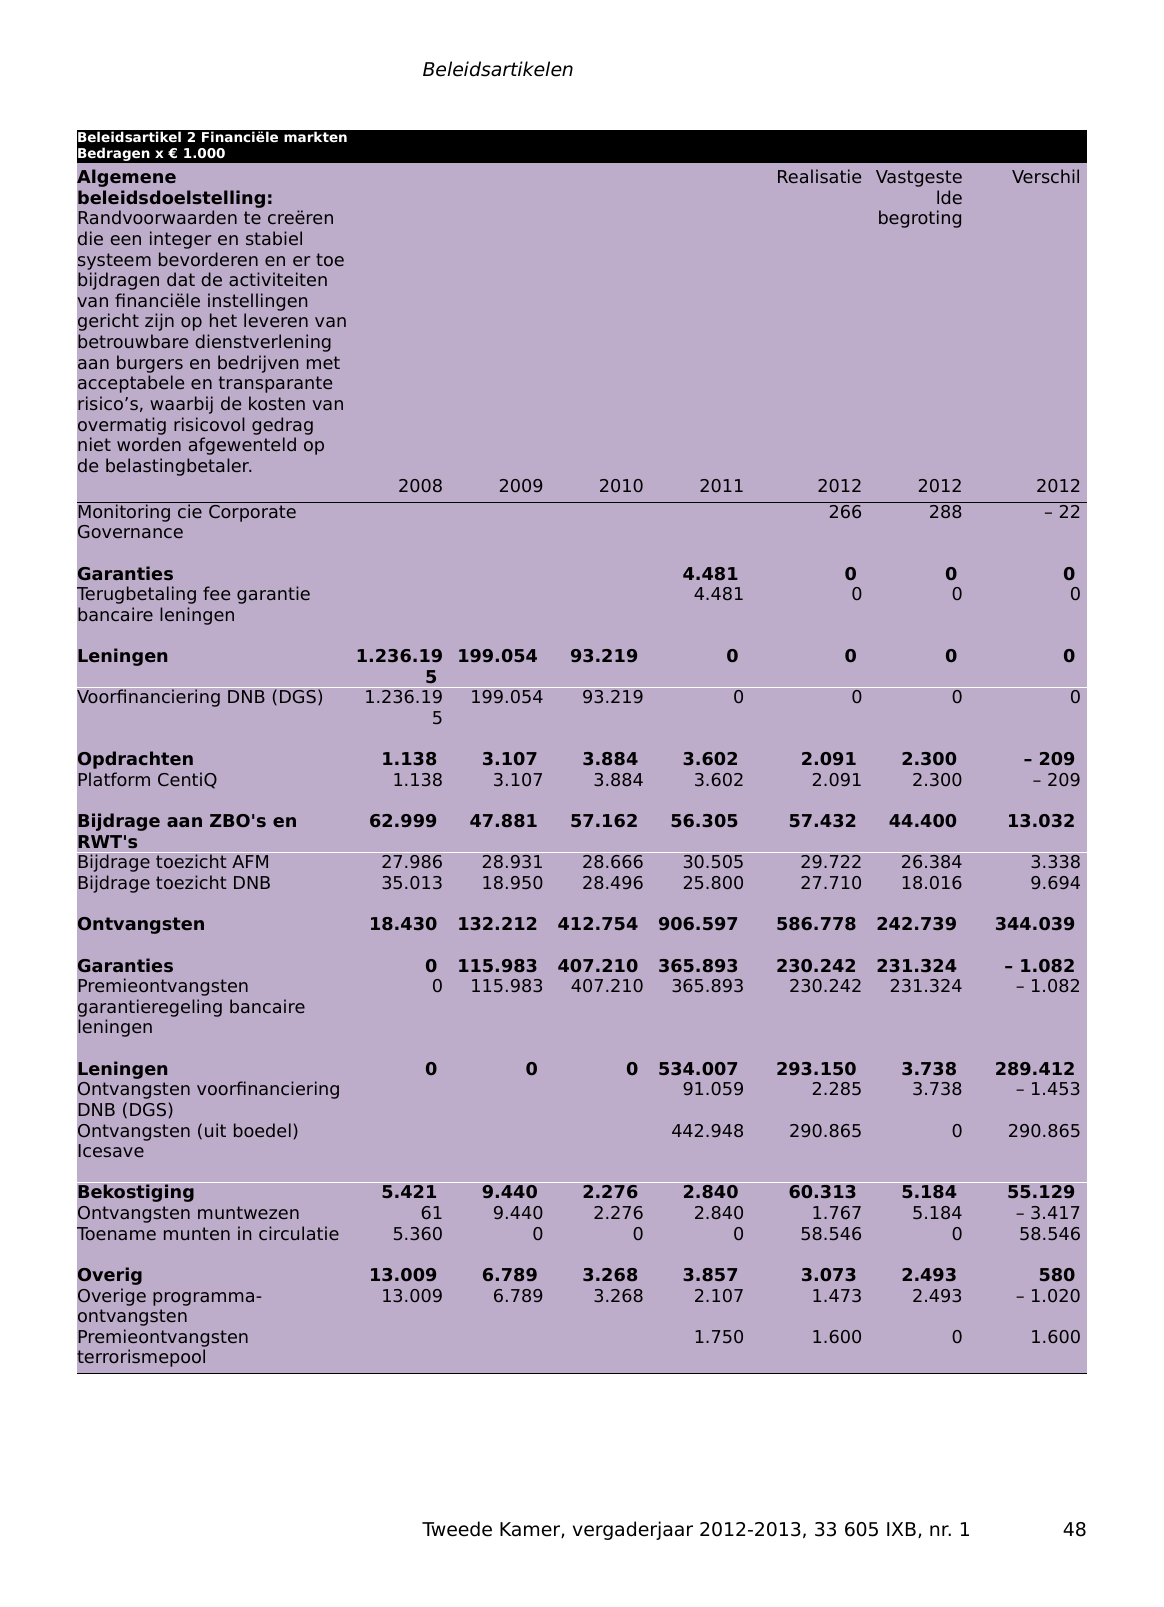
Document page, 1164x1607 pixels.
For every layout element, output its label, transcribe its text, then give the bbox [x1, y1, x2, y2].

table_cell [449, 1121, 549, 1162]
table_cell 2012 [969, 476, 1087, 502]
table_cell 0 [868, 1224, 968, 1244]
table_cell 3.884 [549, 749, 649, 770]
table_cell 288 [868, 503, 968, 543]
table_cell 3.602 [650, 749, 750, 770]
table_cell – 209 [969, 770, 1087, 791]
table_cell 0 [868, 564, 968, 584]
table_cell – 22 [969, 503, 1087, 543]
table_cell [449, 1244, 549, 1265]
table_cell 290.865 [750, 1121, 868, 1162]
table_cell [750, 729, 868, 749]
table_cell [650, 729, 750, 749]
table_cell 2009 [449, 476, 549, 502]
table_cell 44.400 [868, 811, 968, 852]
table_cell 28.666 [549, 853, 649, 873]
table_cell 412.754 [549, 914, 649, 935]
table_cell 2008 [348, 476, 449, 502]
table_cell 3.268 [549, 1265, 649, 1286]
table_cell [77, 476, 348, 502]
table_cell 0 [348, 956, 449, 976]
table_cell 61 [348, 1203, 449, 1224]
table_cell [348, 626, 449, 646]
table_cell – 1.453 [969, 1079, 1087, 1121]
table_cell [650, 1038, 750, 1059]
table_cell 290.865 [969, 1121, 1087, 1162]
table_cell 30.505 [650, 853, 750, 873]
table_cell 2.300 [868, 770, 968, 791]
table_cell 3.738 [868, 1059, 968, 1079]
table_cell [449, 1162, 549, 1182]
table_cell [549, 935, 649, 956]
table_cell [449, 543, 549, 564]
table_cell 2012 [750, 476, 868, 502]
table_cell 55.129 [969, 1183, 1087, 1203]
table_cell 3.884 [549, 770, 649, 791]
table_cell [969, 1244, 1087, 1265]
table_header Beleidsartikel 2 Financiële markten Bedragen x € 1.000 [77, 130, 1087, 161]
table_cell – 1.082 [969, 956, 1087, 976]
table_cell [549, 1079, 649, 1121]
table_cell 293.150 [750, 1059, 868, 1079]
table_cell 0 [449, 1224, 549, 1244]
table_cell [750, 791, 868, 811]
table_cell 62.999 [348, 811, 449, 852]
table_cell Vastgestelde begroting [868, 163, 968, 476]
table_cell [969, 791, 1087, 811]
table_cell [449, 584, 549, 626]
table_cell Premieontvangsten garantieregeling bancaire leningen [77, 976, 348, 1038]
table_cell 2.107 [650, 1286, 750, 1327]
table_cell [449, 1327, 549, 1373]
table_cell [650, 626, 750, 646]
table_cell [969, 1162, 1087, 1182]
table_cell – 3.417 [969, 1203, 1087, 1224]
table_cell 2.091 [750, 770, 868, 791]
table_cell 5.184 [868, 1203, 968, 1224]
table_cell [868, 791, 968, 811]
table_cell Realisatie [348, 163, 868, 476]
table_cell 0 [348, 1059, 449, 1079]
table_cell Platform CentiQ [77, 770, 348, 791]
table_cell 1.236.195 [348, 646, 449, 687]
table_cell 29.722 [750, 853, 868, 873]
table_cell [868, 1244, 968, 1265]
table_cell 344.039 [969, 914, 1087, 935]
table_cell [549, 564, 649, 584]
table_cell [449, 1079, 549, 1121]
table_cell 2.091 [750, 749, 868, 770]
table_cell [868, 543, 968, 564]
table_cell 2.840 [650, 1183, 750, 1203]
table_cell Terugbetaling fee garantie bancaire leningen [77, 584, 348, 626]
table_cell 0 [969, 584, 1087, 626]
table_cell 91.059 [650, 1079, 750, 1121]
table_cell [650, 935, 750, 956]
table_cell [750, 935, 868, 956]
table_cell [348, 894, 449, 914]
table_cell 18.430 [348, 914, 449, 935]
table_cell 0 [750, 646, 868, 687]
table_cell 230.242 [750, 976, 868, 1038]
table_cell [549, 626, 649, 646]
table_cell 0 [650, 688, 750, 729]
table_cell 1.138 [348, 770, 449, 791]
table_cell 407.210 [549, 956, 649, 976]
table_cell 9.440 [449, 1203, 549, 1224]
table_cell 18.950 [449, 873, 549, 894]
table_cell Overig [77, 1265, 348, 1286]
table_cell 28.496 [549, 873, 649, 894]
table_cell [750, 626, 868, 646]
table_cell 231.324 [868, 956, 968, 976]
table_cell [348, 1244, 449, 1265]
table_cell [750, 543, 868, 564]
table_cell 0 [750, 584, 868, 626]
table_cell [449, 894, 549, 914]
table_cell [348, 503, 449, 543]
table_cell Garanties [77, 564, 348, 584]
table_cell 2.276 [549, 1183, 649, 1203]
table_cell 407.210 [549, 976, 649, 1038]
table_cell [348, 564, 449, 584]
table_cell [348, 543, 449, 564]
table_cell 0 [969, 564, 1087, 584]
table_cell Ontvangsten [77, 914, 348, 935]
table_cell 3.857 [650, 1265, 750, 1286]
table_cell 2011 [650, 476, 750, 502]
table_cell [650, 1244, 750, 1265]
table_cell [650, 791, 750, 811]
table_cell [750, 1244, 868, 1265]
table_cell 27.710 [750, 873, 868, 894]
table_cell – 209 [969, 749, 1087, 770]
table_cell 60.313 [750, 1183, 868, 1203]
table_cell 0 [750, 688, 868, 729]
table_cell 580 [969, 1265, 1087, 1286]
table_cell 242.739 [868, 914, 968, 935]
table_cell 2010 [549, 476, 649, 502]
table_cell Garanties [77, 956, 348, 976]
table_cell 2012 [868, 476, 968, 502]
table_cell Bijdrage toezicht DNB [77, 873, 348, 894]
table_cell [449, 626, 549, 646]
table_cell Opdrachten [77, 749, 348, 770]
table_cell 1.236.195 [348, 688, 449, 729]
table_cell [969, 729, 1087, 749]
table_cell Monitoring cie Corporate Governance [77, 503, 348, 543]
table_cell 266 [750, 503, 868, 543]
table_cell 58.546 [969, 1224, 1087, 1244]
table_cell [650, 1162, 750, 1182]
table_cell 365.893 [650, 976, 750, 1038]
table_cell [549, 543, 649, 564]
table_cell [77, 1244, 348, 1265]
table_cell [549, 791, 649, 811]
table_cell Ontvangsten (uit boedel) Icesave [77, 1121, 348, 1162]
table_cell [77, 935, 348, 956]
table_cell [348, 1121, 449, 1162]
table_cell [549, 1244, 649, 1265]
table_cell 115.983 [449, 956, 549, 976]
table_cell [969, 935, 1087, 956]
table_cell 289.412 [969, 1059, 1087, 1079]
table_cell 4.481 [650, 564, 750, 584]
table_cell [348, 1327, 449, 1373]
table_cell 3.073 [750, 1265, 868, 1286]
table_cell [77, 791, 348, 811]
table_cell Ontvangsten muntwezen [77, 1203, 348, 1224]
table_cell 3.107 [449, 749, 549, 770]
table_cell [348, 1038, 449, 1059]
table_cell [750, 1038, 868, 1059]
table_cell [549, 1162, 649, 1182]
table_cell [449, 935, 549, 956]
table_cell [549, 729, 649, 749]
table_cell [348, 1079, 449, 1121]
table_cell [348, 791, 449, 811]
table_cell [77, 1162, 348, 1182]
table_cell [549, 1121, 649, 1162]
table_cell 57.162 [549, 811, 649, 852]
table_cell 115.983 [449, 976, 549, 1038]
table_cell [750, 894, 868, 914]
table_cell 199.054 [449, 688, 549, 729]
table_cell [969, 543, 1087, 564]
table_cell 0 [969, 688, 1087, 729]
table_cell [77, 894, 348, 914]
table_cell [348, 1162, 449, 1182]
table_cell 13.032 [969, 811, 1087, 852]
table_cell [650, 503, 750, 543]
table_cell 9.440 [449, 1183, 549, 1203]
table_cell [969, 894, 1087, 914]
table_cell 25.800 [650, 873, 750, 894]
table_cell 0 [868, 688, 968, 729]
table_cell 0 [969, 646, 1087, 687]
table_cell 13.009 [348, 1286, 449, 1327]
table_cell [449, 564, 549, 584]
table_cell 2.840 [650, 1203, 750, 1224]
table_cell 0 [549, 1059, 649, 1079]
table_cell [549, 584, 649, 626]
table_cell 56.305 [650, 811, 750, 852]
table_cell [868, 935, 968, 956]
table_cell 586.778 [750, 914, 868, 935]
table_cell [449, 729, 549, 749]
table_cell 0 [868, 584, 968, 626]
table_cell 1.600 [969, 1327, 1087, 1373]
table_cell [549, 894, 649, 914]
table_cell 231.324 [868, 976, 968, 1038]
table_cell 28.931 [449, 853, 549, 873]
table_cell – 1.020 [969, 1286, 1087, 1327]
table_cell [348, 729, 449, 749]
table_cell 3.338 [969, 853, 1087, 873]
table_cell [868, 729, 968, 749]
table_cell Bijdrage toezicht AFM [77, 853, 348, 873]
table_cell 3.107 [449, 770, 549, 791]
table_cell 230.242 [750, 956, 868, 976]
table_cell 365.893 [650, 956, 750, 976]
table_cell [750, 1162, 868, 1182]
table_cell 534.007 [650, 1059, 750, 1079]
table_cell Leningen [77, 646, 348, 687]
table_cell [969, 626, 1087, 646]
table_cell [77, 543, 348, 564]
table_cell [549, 503, 649, 543]
table_cell 58.546 [750, 1224, 868, 1244]
table_cell 3.268 [549, 1286, 649, 1327]
table_cell Premieontvangsten terrorismepool [77, 1327, 348, 1373]
table_cell [868, 1162, 968, 1182]
table_cell [650, 894, 750, 914]
table_cell 0 [650, 1224, 750, 1244]
table_cell 1.473 [750, 1286, 868, 1327]
table_cell 0 [449, 1059, 549, 1079]
table_cell 3.602 [650, 770, 750, 791]
table_cell 1.750 [650, 1327, 750, 1373]
table_cell 5.421 [348, 1183, 449, 1203]
table_cell [549, 1327, 649, 1373]
table_cell [868, 1038, 968, 1059]
table_cell 26.384 [868, 853, 968, 873]
table_cell 1.138 [348, 749, 449, 770]
table_cell [77, 1038, 348, 1059]
table_cell 5.360 [348, 1224, 449, 1244]
table_cell 35.013 [348, 873, 449, 894]
table_cell [868, 626, 968, 646]
table_cell 47.881 [449, 811, 549, 852]
table_cell 1.600 [750, 1327, 868, 1373]
table_cell 57.432 [750, 811, 868, 852]
table_cell 0 [750, 564, 868, 584]
table_cell 1.767 [750, 1203, 868, 1224]
table_cell Algemene beleidsdoelstelling: Randvoorwaarden te creëren die een integer en stabiel systeem bevorderen en er toe bijdragen dat de activiteiten van financiële instellingen gericht zijn op het leveren van betrouwbare dienstverlening aan burgers en bedrijven met acceptabele en transparante risico’s, waarbij de kosten van overmatig risicovol gedrag niet worden afgewenteld op de belastingbetaler. [77, 163, 348, 476]
table_cell 5.184 [868, 1183, 968, 1203]
table_cell [650, 543, 750, 564]
table_cell 0 [868, 1327, 968, 1373]
table_cell 27.986 [348, 853, 449, 873]
table_cell – 1.082 [969, 976, 1087, 1038]
table_cell 2.300 [868, 749, 968, 770]
table_cell 4.481 [650, 584, 750, 626]
table_cell [449, 1038, 549, 1059]
table_cell 906.597 [650, 914, 750, 935]
table_cell [969, 1038, 1087, 1059]
table_cell [348, 584, 449, 626]
table_cell 2.276 [549, 1203, 649, 1224]
table_cell 9.694 [969, 873, 1087, 894]
table_cell 132.212 [449, 914, 549, 935]
table_cell 0 [650, 646, 750, 687]
table_cell Bekostiging [77, 1183, 348, 1203]
table_cell Ontvangsten voorfinanciering DNB (DGS) [77, 1079, 348, 1121]
table_cell 18.016 [868, 873, 968, 894]
table_cell [868, 894, 968, 914]
table_cell [449, 791, 549, 811]
table_cell 442.948 [650, 1121, 750, 1162]
table_cell 2.285 [750, 1079, 868, 1121]
table_cell 2.493 [868, 1286, 968, 1327]
table_cell [348, 935, 449, 956]
table_cell Overige programma-ontvangsten [77, 1286, 348, 1327]
table_cell 0 [348, 976, 449, 1038]
table_cell [449, 503, 549, 543]
table_cell 93.219 [549, 646, 649, 687]
table_cell [549, 1038, 649, 1059]
table_cell [77, 729, 348, 749]
table_cell 6.789 [449, 1286, 549, 1327]
table_cell 0 [549, 1224, 649, 1244]
table_cell Toename munten in circulatie [77, 1224, 348, 1244]
table_cell 3.738 [868, 1079, 968, 1121]
table_cell 93.219 [549, 688, 649, 729]
table_cell [77, 626, 348, 646]
table_cell Bijdrage aan ZBO's en RWT's [77, 811, 348, 852]
table_cell Verschil [969, 163, 1087, 476]
table_cell Voorfinanciering DNB (DGS) [77, 688, 348, 729]
table_cell 199.054 [449, 646, 549, 687]
table_cell 2.493 [868, 1265, 968, 1286]
table_cell 6.789 [449, 1265, 549, 1286]
table_cell 0 [868, 1121, 968, 1162]
table_cell 13.009 [348, 1265, 449, 1286]
table_cell Leningen [77, 1059, 348, 1079]
table_cell 0 [868, 646, 968, 687]
